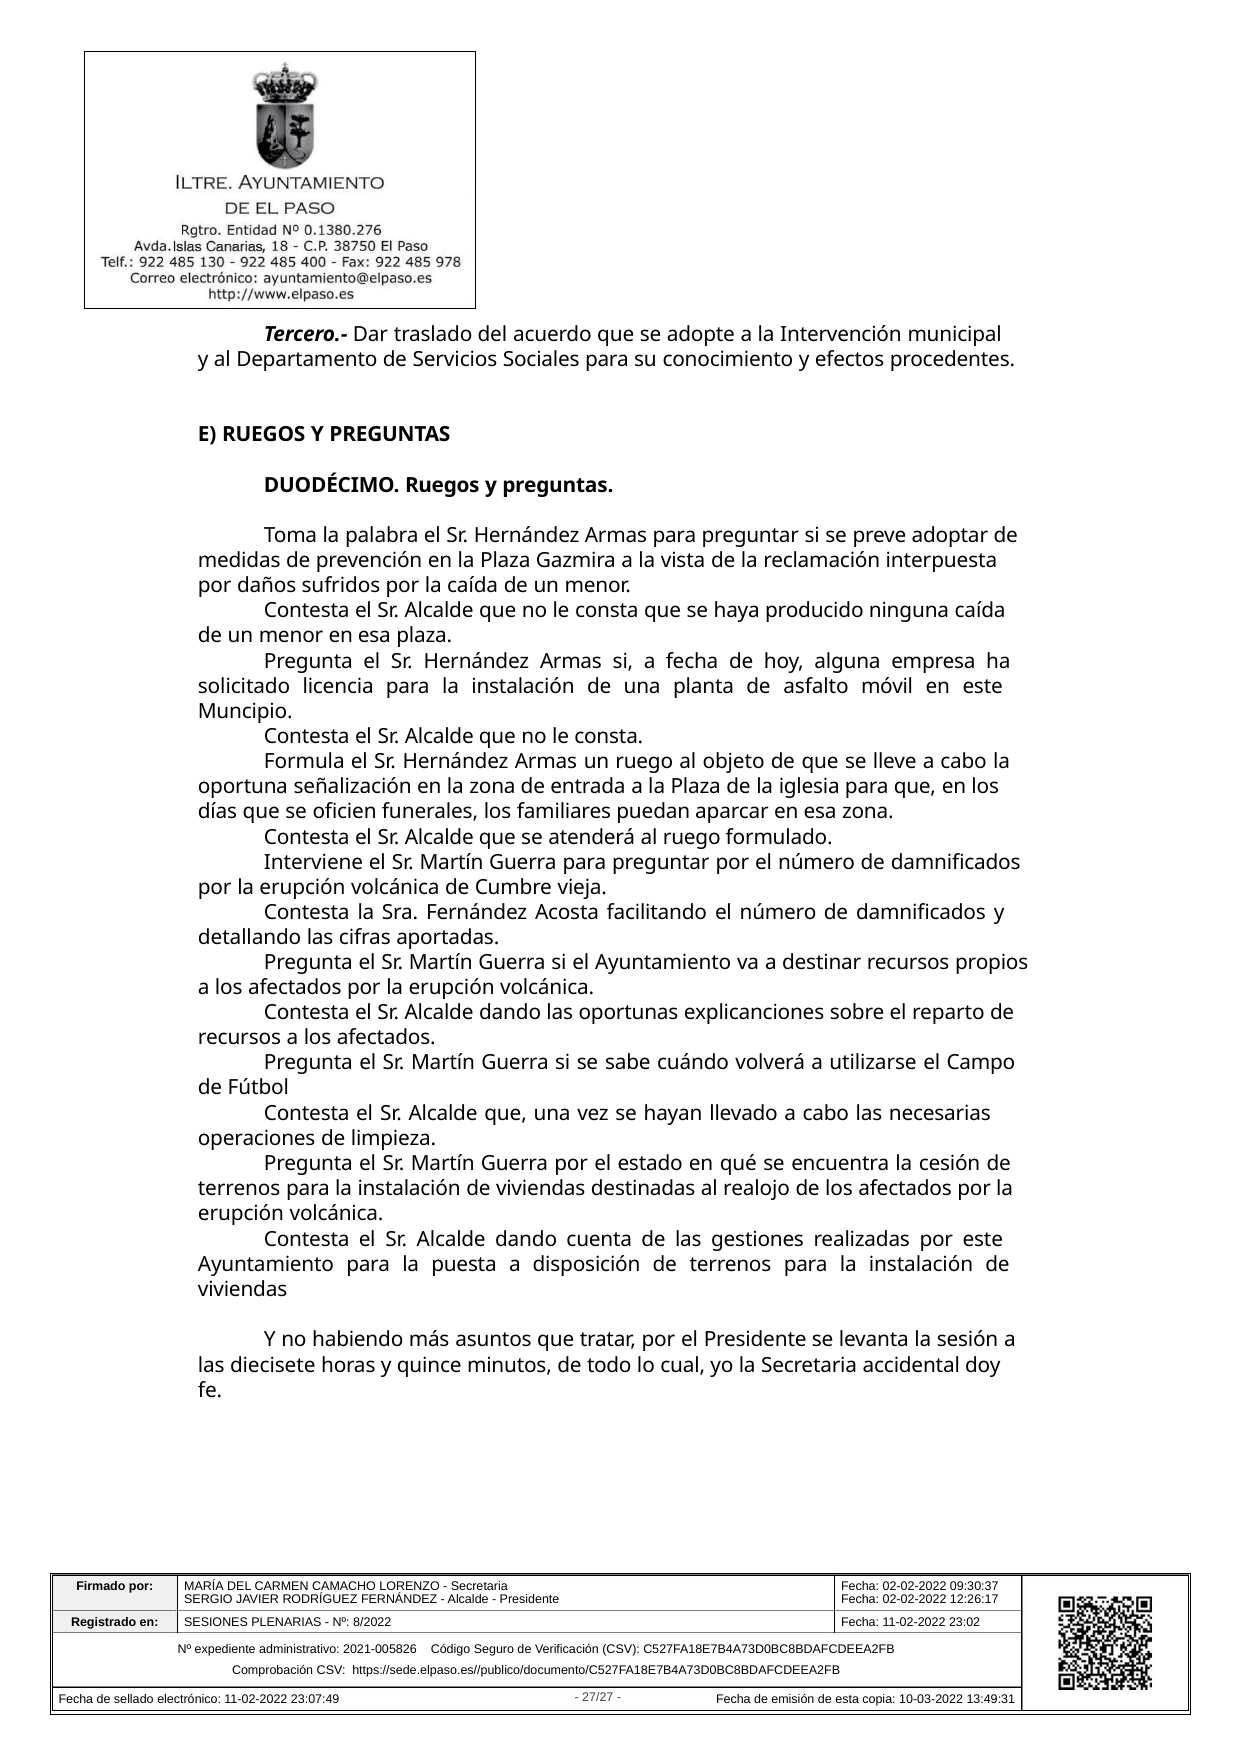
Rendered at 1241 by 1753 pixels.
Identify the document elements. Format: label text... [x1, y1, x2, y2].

text erupción volcánica. [198, 1201, 1068, 1225]
text por daños sufridos por la caída de un menor. [198, 573, 1068, 598]
text Registrado en: [71, 1615, 177, 1629]
text solicitado licencia para la instalación de una planta de asfalto móvil en este [198, 673, 1068, 698]
text Fecha: 11-02-2022 23:02 [841, 1615, 1002, 1629]
text Contesta el Sr. Alcalde dando las oportunas explicanciones sobre el reparto de [264, 1000, 1068, 1024]
text terrenos para la instalación de viviendas destinadas al realojo de los afectados por la [198, 1176, 1068, 1200]
text detallando las cifras aportadas. [198, 925, 1068, 949]
text Pregunta el Sr. Hernández Armas si, a fecha de hoy, alguna empresa ha [264, 648, 1068, 673]
text Pregunta el Sr. Martín Guerra si se sabe cuándo volverá a utilizarse el Campo [264, 1050, 1068, 1074]
text Interviene el Sr. Martín Guerra para preguntar por el número de damnificados [264, 849, 1068, 874]
text Ayuntamiento para la puesta a disposición de terrenos para la instalación de [198, 1252, 1068, 1276]
text fe. [198, 1377, 1068, 1402]
text Fecha: 02-02-2022 12:26:17 [841, 1593, 1022, 1607]
text MARÍA DEL CARMEN CAMACHO LORENZO - Secretaria [184, 1579, 586, 1593]
text Contesta el Sr. Alcalde que, una vez se hayan llevado a cabo las necesarias [264, 1100, 1068, 1125]
text operaciones de limpieza. [198, 1125, 1068, 1150]
text de Fútbol [198, 1075, 1068, 1099]
text Contesta el Sr. Alcalde dando cuenta de las gestiones realizadas por este [264, 1227, 1068, 1251]
text Fecha de emisión de esta copia: 10-03-2022 13:49:31 [716, 1692, 1040, 1706]
text E) RUEGOS Y PREGUNTAS [198, 422, 466, 447]
text Firmado por: [76, 1579, 172, 1593]
text Nº expediente administrativo: 2021-005826 Código Seguro de Verificación (CSV): C527FA18E7B4A73D0BC8BDAFCDEEA2FB [177, 1642, 921, 1656]
text Comprobación CSV: https://sede.elpaso.es//publico/documento/C527FA18E7B4A73D0BC8BDAFCDEEA2FB [232, 1663, 921, 1677]
text Tercero.- Dar traslado del acuerdo que se adopte a la Intervención municipal [264, 321, 1068, 346]
text días que se oficien funerales, los familiares puedan aparcar en esa zona. [198, 799, 1068, 824]
text Contesta el Sr. Alcalde que no le consta que se haya producido ninguna caída [264, 598, 1068, 623]
text de un menor en esa plaza. [198, 623, 1068, 648]
text Toma la palabra el Sr. Hernández Armas para preguntar si se preve adoptar de [264, 523, 1068, 547]
text Y no habiendo más asuntos que tratar, por el Presidente se levanta la sesión a [264, 1327, 1068, 1352]
text Contesta el Sr. Alcalde que no le consta. [264, 724, 694, 748]
picture [51, 1574, 1190, 1714]
text Contesta la Sra. Fernández Acosta facilitando el número de damnificados y [264, 900, 1068, 924]
text Pregunta el Sr. Martín Guerra por el estado en qué se encuentra la cesión de [264, 1151, 1068, 1175]
text Pregunta el Sr. Martín Guerra si el Ayuntamiento va a destinar recursos propios [264, 950, 1068, 974]
text a los afectados por la erupción volcánica. [198, 975, 1068, 999]
text Fecha: 02-02-2022 09:30:37 [841, 1579, 1022, 1593]
text medidas de prevención en la Plaza Gazmira a la vista de la reclamación interpuesta [198, 548, 1068, 572]
text SESIONES PLENARIAS - Nº: 8/2022 [184, 1615, 416, 1629]
text recursos a los afectados. [198, 1025, 1068, 1049]
text Formula el Sr. Hernández Armas un ruego al objeto de que se lleve a cabo la [264, 749, 1068, 773]
text Contesta el Sr. Alcalde que se atenderá al ruego formulado. [264, 824, 1068, 849]
text DUODÉCIMO. Ruegos y preguntas. [264, 472, 629, 497]
text viviendas [198, 1277, 1068, 1301]
text por la erupción volcánica de Cumbre vieja. [198, 874, 1068, 899]
text oportuna señalización en la zona de entrada a la Plaza de la iglesia para que, en los [198, 774, 1068, 799]
picture [85, 52, 475, 308]
text Fecha de sellado electrónico: 11-02-2022 23:07:49 [58, 1692, 365, 1706]
text las diecisete horas y quince minutos, de todo lo cual, yo la Secretaria accidental doy [198, 1352, 1068, 1377]
text y al Departamento de Servicios Sociales para su conocimiento y efectos procedentes. [198, 347, 1068, 371]
text Muncipio. [198, 699, 1068, 723]
text - 27/27 - [574, 1691, 640, 1705]
text SERGIO JAVIER RODRÍGUEZ FERNÁNDEZ - Alcalde - Presidente [184, 1593, 586, 1607]
